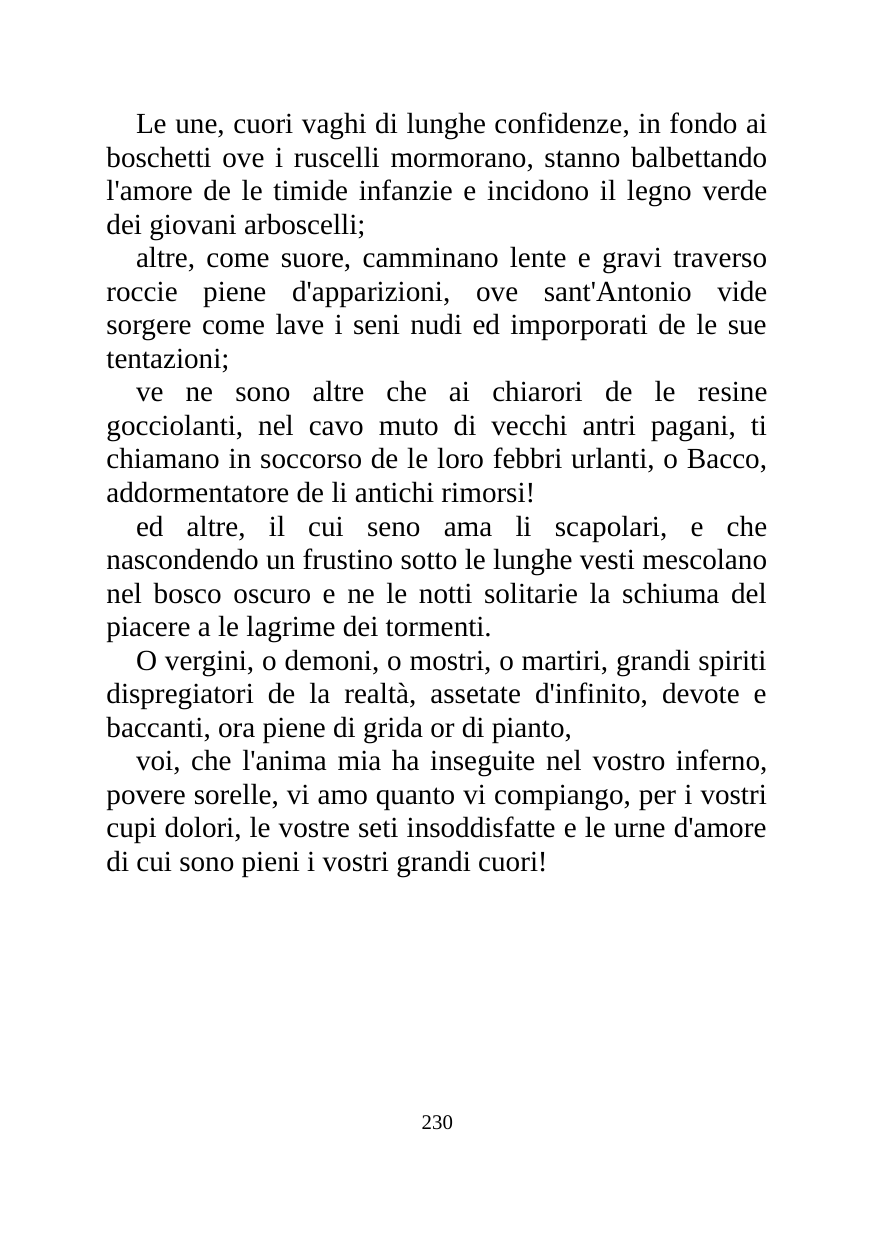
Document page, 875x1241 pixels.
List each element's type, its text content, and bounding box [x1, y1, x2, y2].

text ed altre, il cui seno ama li scapolari, e che nascondendo un frustino sotto le lunghe vesti mescolano nel bosco oscuro e ne le notti solitarie la schiuma del piacere a le lagrime dei tormenti. [106, 509, 768, 643]
text ve ne sono altre che ai chiarori de le resine gocciolanti, nel cavo muto di vecchi antri pagani, ti chiamano in soccorso de le loro febbri urlanti, o Bacco, addormentatore de li antichi rimorsi! [106, 374, 768, 509]
text altre, come suore, camminano lente e gravi traverso roccie piene d'apparizioni, ove sant'Antonio vide sorgere come lave i seni nudi ed imporporati de le sue tentazioni; [106, 240, 768, 374]
text O vergini, o demoni, o mostri, o martiri, grandi spiriti dispregiatori de la realtà, assetate d'infinito, devote e baccanti, ora piene di grida or di pianto, [106, 643, 768, 743]
text Le une, cuori vaghi di lunghe confidenze, in fondo ai boschetti ove i ruscelli mormorano, stanno balbettando l'amore de le timide infanzie e incidono il legno verde dei giovani arboscelli; [106, 106, 768, 240]
text voi, che l'anima mia ha inseguite nel vostro inferno, povere sorelle, vi amo quanto vi compiango, per i vostri cupi dolori, le vostre seti insoddisfatte e le urne d'amore di cui sono pieni i vostri grandi cuori! [106, 743, 768, 878]
